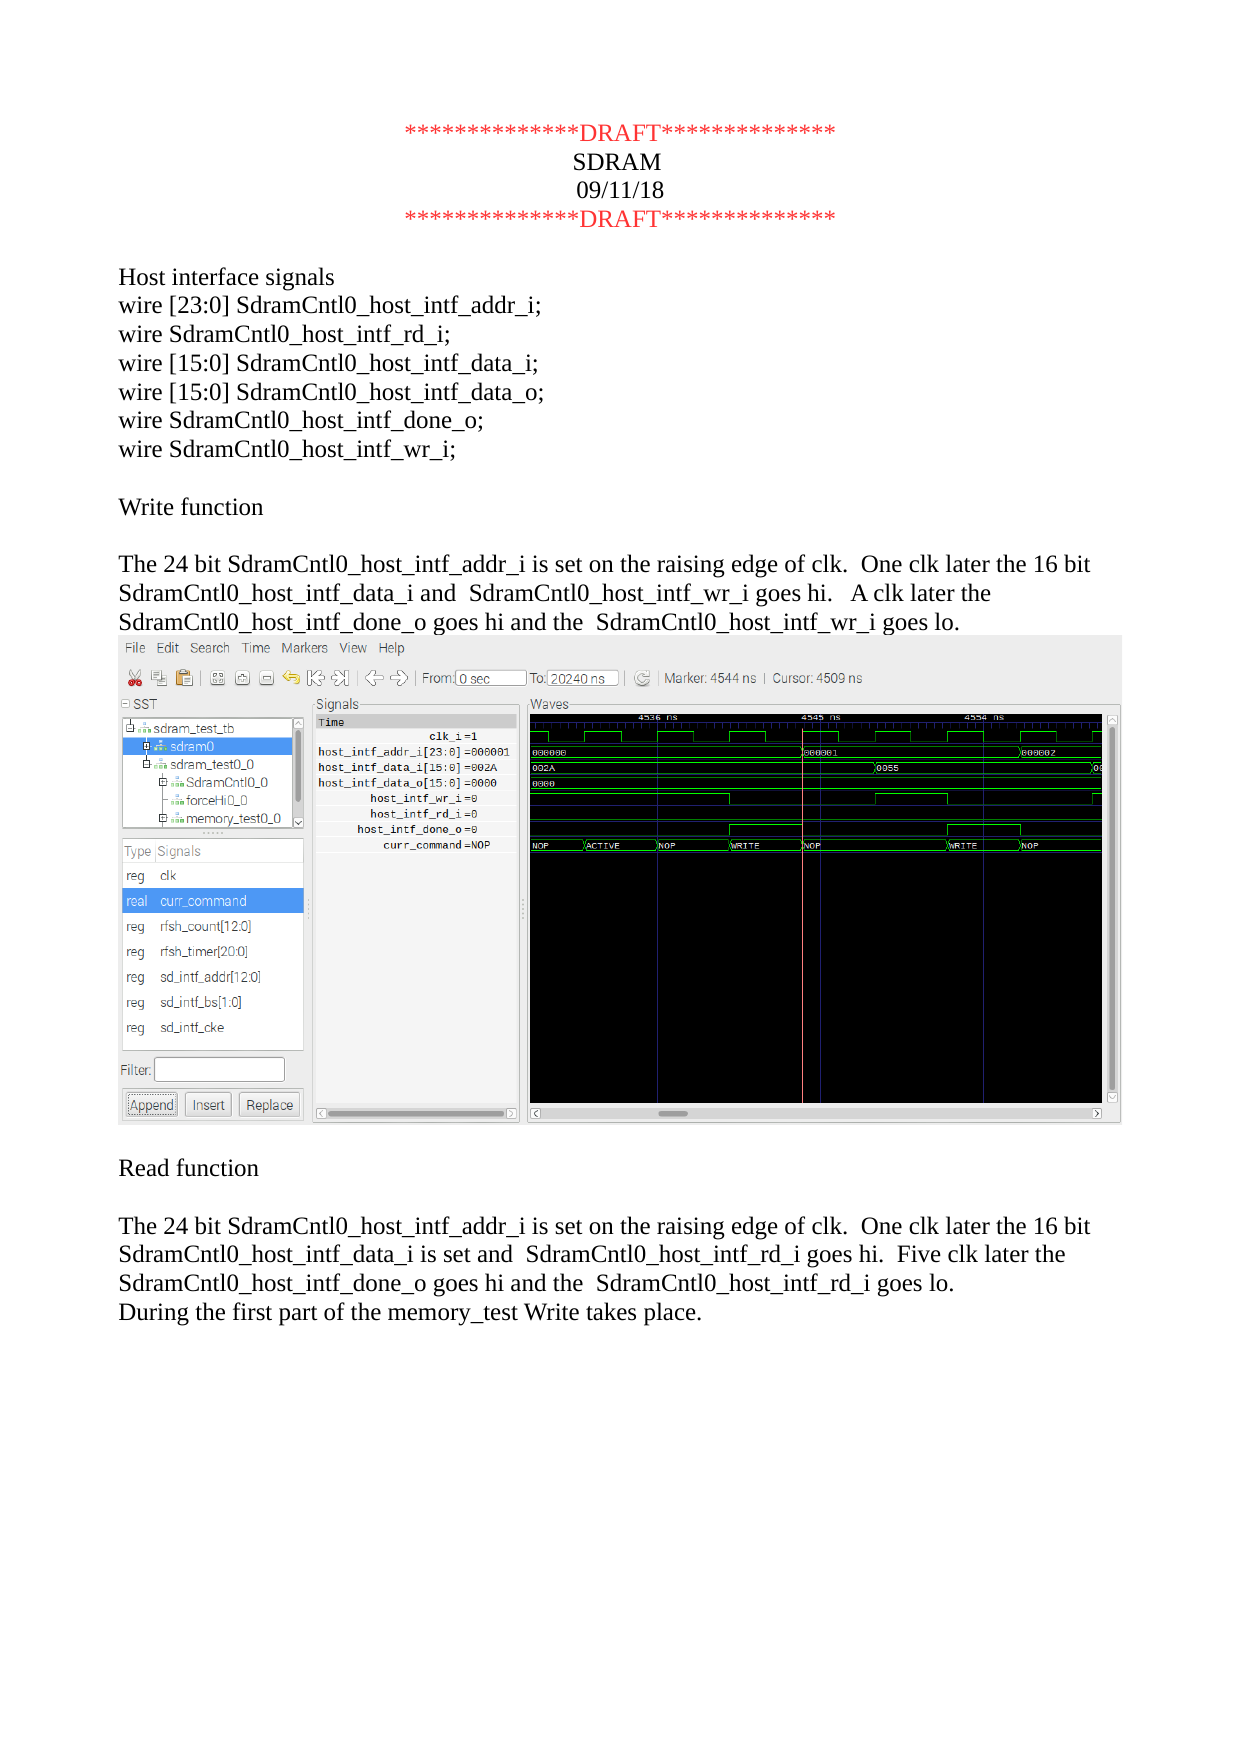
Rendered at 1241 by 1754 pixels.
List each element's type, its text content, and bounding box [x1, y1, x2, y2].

text wire [15:0] SdramCntl0_host_intf_data_i; [118, 348, 1122, 377]
text **************DRAFT************** [118, 118, 1122, 147]
text wire SdramCntl0_host_intf_rd_i; [118, 319, 1122, 348]
text wire [15:0] SdramCntl0_host_intf_data_o; [118, 377, 1122, 406]
text 09/11/18 [118, 176, 1122, 204]
text SdramCntl0_host_intf_data_i is set and SdramCntl0_host_intf_rd_i goes hi. Five clk later the SdramCntl0_host_intf_done_o goes hi and the SdramCntl0_host_intf_rd_i goes lo. [118, 1239, 1122, 1297]
text SdramCntl0_host_intf_data_i and SdramCntl0_host_intf_wr_i goes hi. A clk later the SdramCntl0_host_intf_done_o goes hi and the SdramCntl0_host_intf_wr_i goes lo. [118, 578, 1122, 635]
text Host interface signals [118, 262, 1122, 291]
text SDRAM [118, 147, 1122, 176]
text Write function [118, 492, 1122, 521]
text The 24 bit SdramCntl0_host_intf_addr_i is set on the raising edge of clk. One clk later the 16 bit [118, 1211, 1122, 1239]
text Read function [118, 1153, 1122, 1182]
text wire [23:0] SdramCntl0_host_intf_addr_i; [118, 291, 1122, 319]
picture [118, 635, 1123, 1125]
text The 24 bit SdramCntl0_host_intf_addr_i is set on the raising edge of clk. One clk later the 16 bit [118, 549, 1122, 578]
text **************DRAFT************** [118, 204, 1122, 233]
text wire SdramCntl0_host_intf_wr_i; [118, 434, 1122, 463]
text wire SdramCntl0_host_intf_done_o; [118, 406, 1122, 434]
text During the first part of the memory_test Write takes place. [118, 1297, 1122, 1326]
